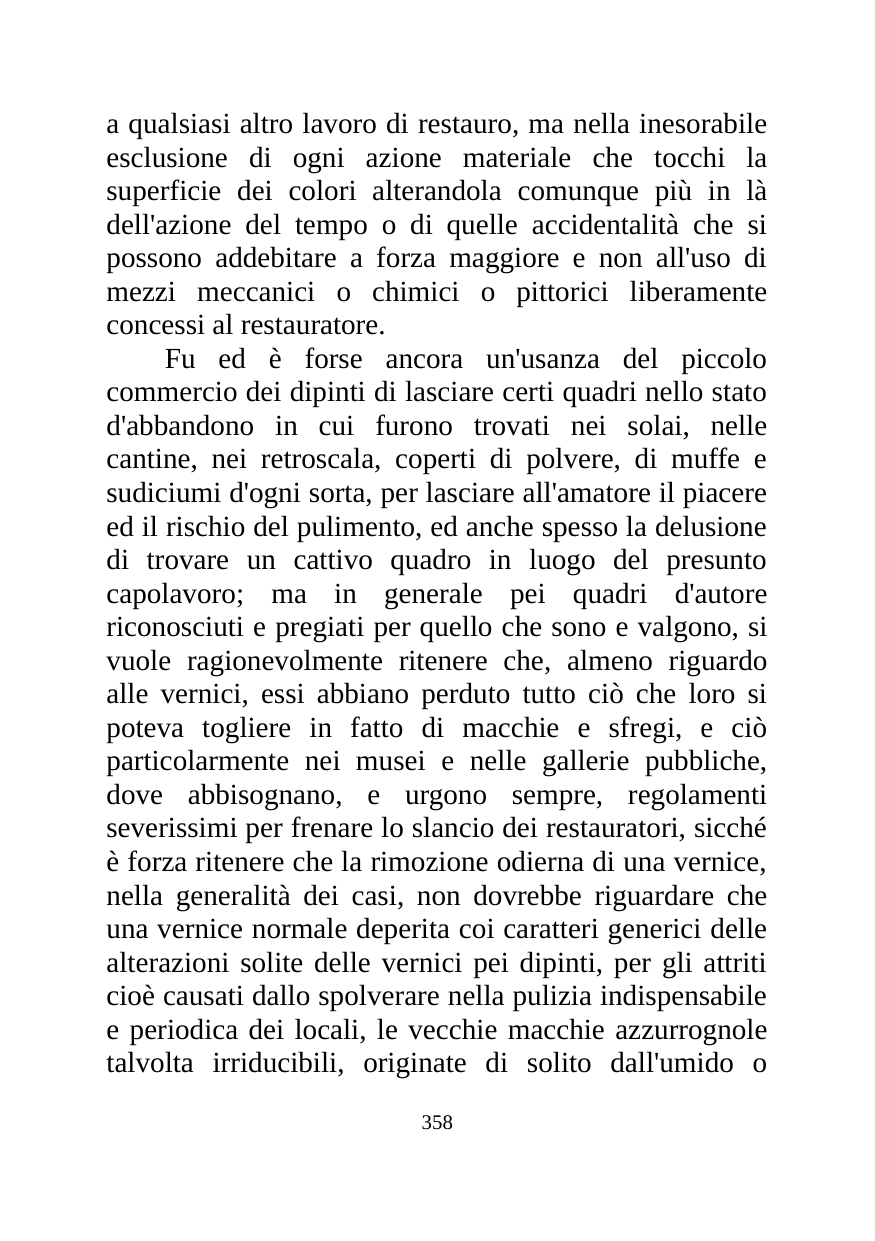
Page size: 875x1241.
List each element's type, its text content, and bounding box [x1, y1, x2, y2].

text a qualsiasi altro lavoro di restauro, ma nella inesorabile esclusione di ogni azione materiale che tocchi la superficie dei colori alterandola comunque più in là dell'azione del tempo o di quelle accidentalità che si possono addebitare a forza maggiore e non all'uso di mezzi meccanici o chimici o pittorici liberamente concessi al restauratore. [106, 106, 768, 341]
text Fu ed è forse ancora un'usanza del piccolo commercio dei dipinti di lasciare certi quadri nello stato d'abbandono in cui furono trovati nei solai, nelle cantine, nei retroscala, coperti di polvere, di muffe e sudiciumi d'ogni sorta, per lasciare all'amatore il piacere ed il rischio del pulimento, ed anche spesso la delusione di trovare un cattivo quadro in luogo del presunto capolavoro; ma in generale pei quadri d'autore riconosciuti e pregiati per quello che sono e valgono, si vuole ragionevolmente ritenere che, almeno riguardo alle vernici, essi abbiano perduto tutto ciò che loro si poteva togliere in fatto di macchie e sfregi, e ciò particolarmente nei musei e nelle gallerie pubbliche, dove abbisognano, e urgono sempre, regolamenti severissimi per frenare lo slancio dei restauratori, sicché è forza ritenere che la rimozione odierna di una vernice, nella generalità dei casi, non dovrebbe riguardare che una vernice normale deperita coi caratteri generici delle alterazioni solite delle vernici pei dipinti, per gli attriti cioè causati dallo spolverare nella pulizia indispensabile e periodica dei locali, le vecchie macchie azzurrognole talvolta irriducibili, originate di solito dall'umido o [106, 341, 768, 1079]
